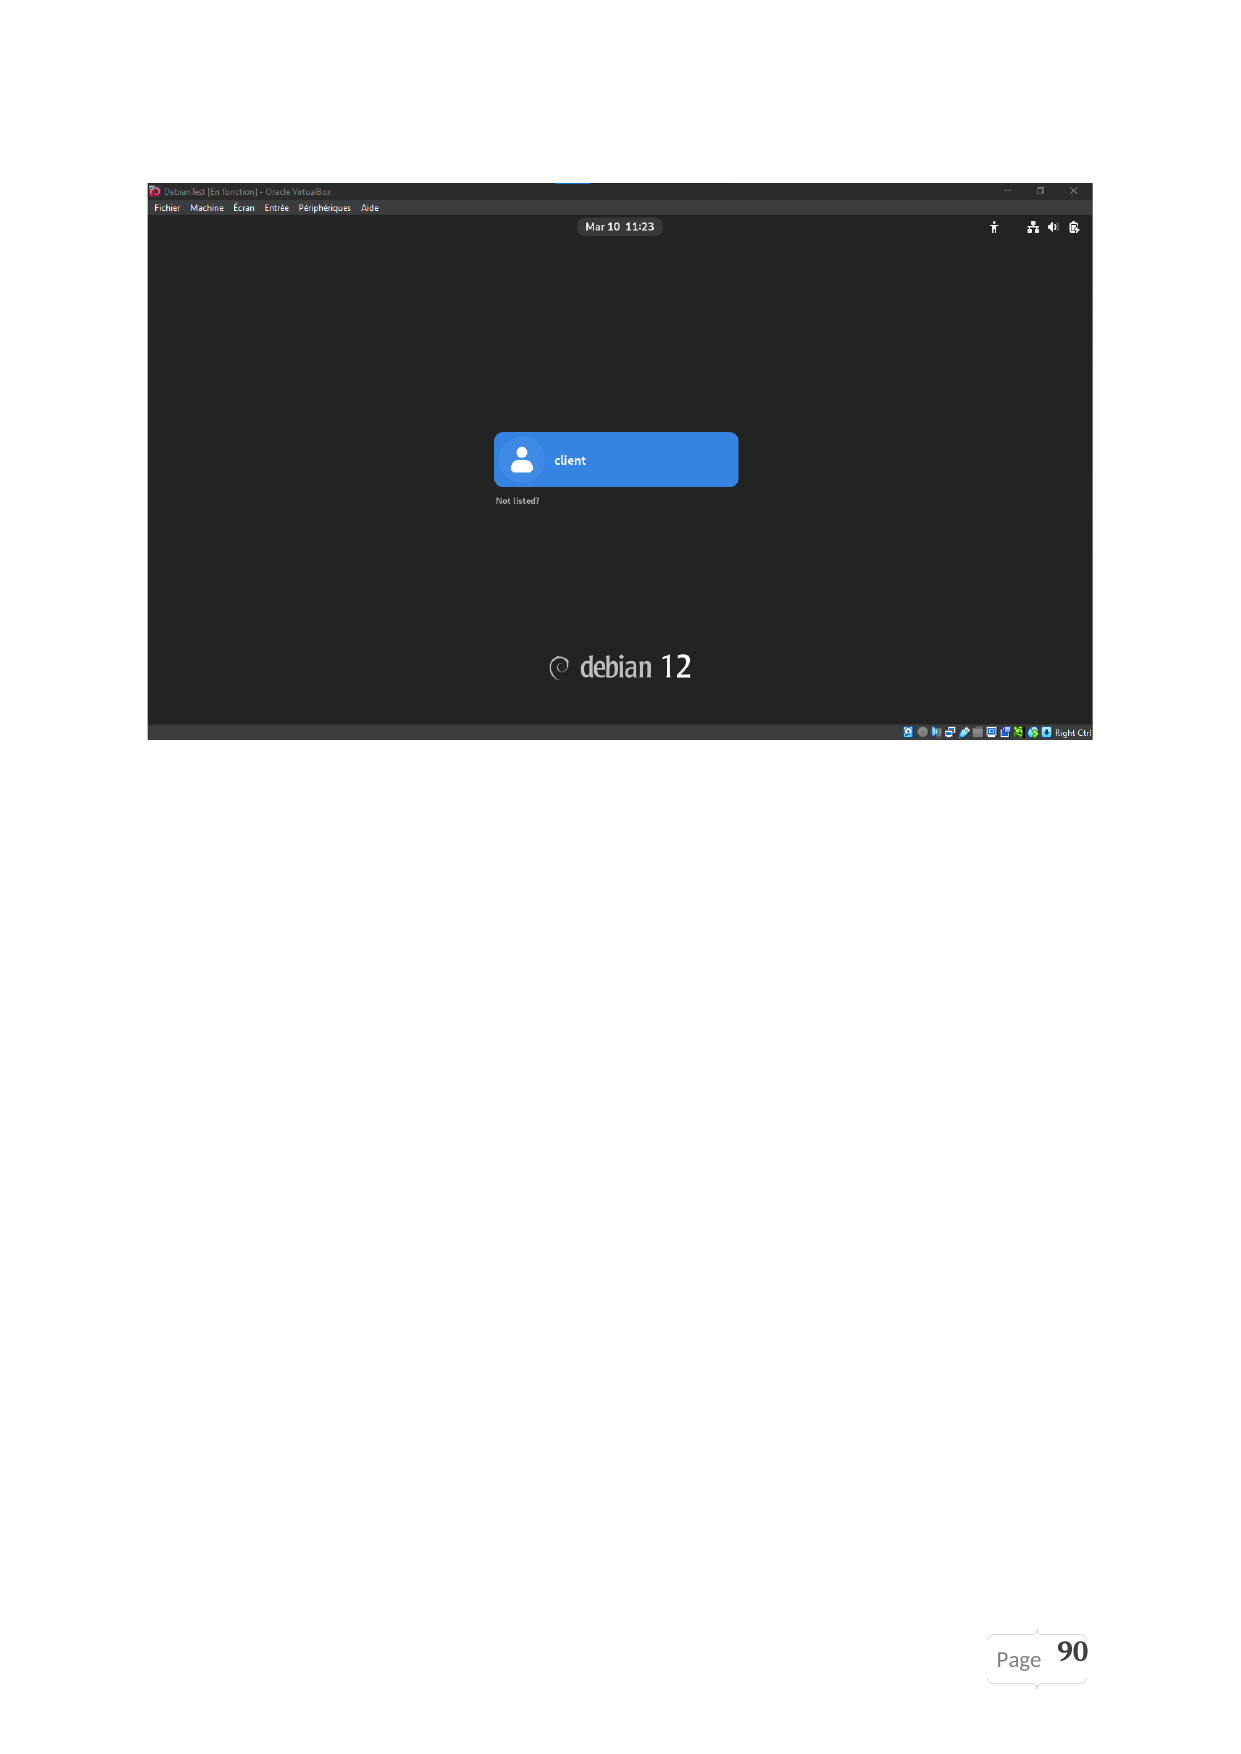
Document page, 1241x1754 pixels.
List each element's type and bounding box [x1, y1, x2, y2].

text [148, 148, 1093, 183]
picture [147, 183, 1093, 740]
